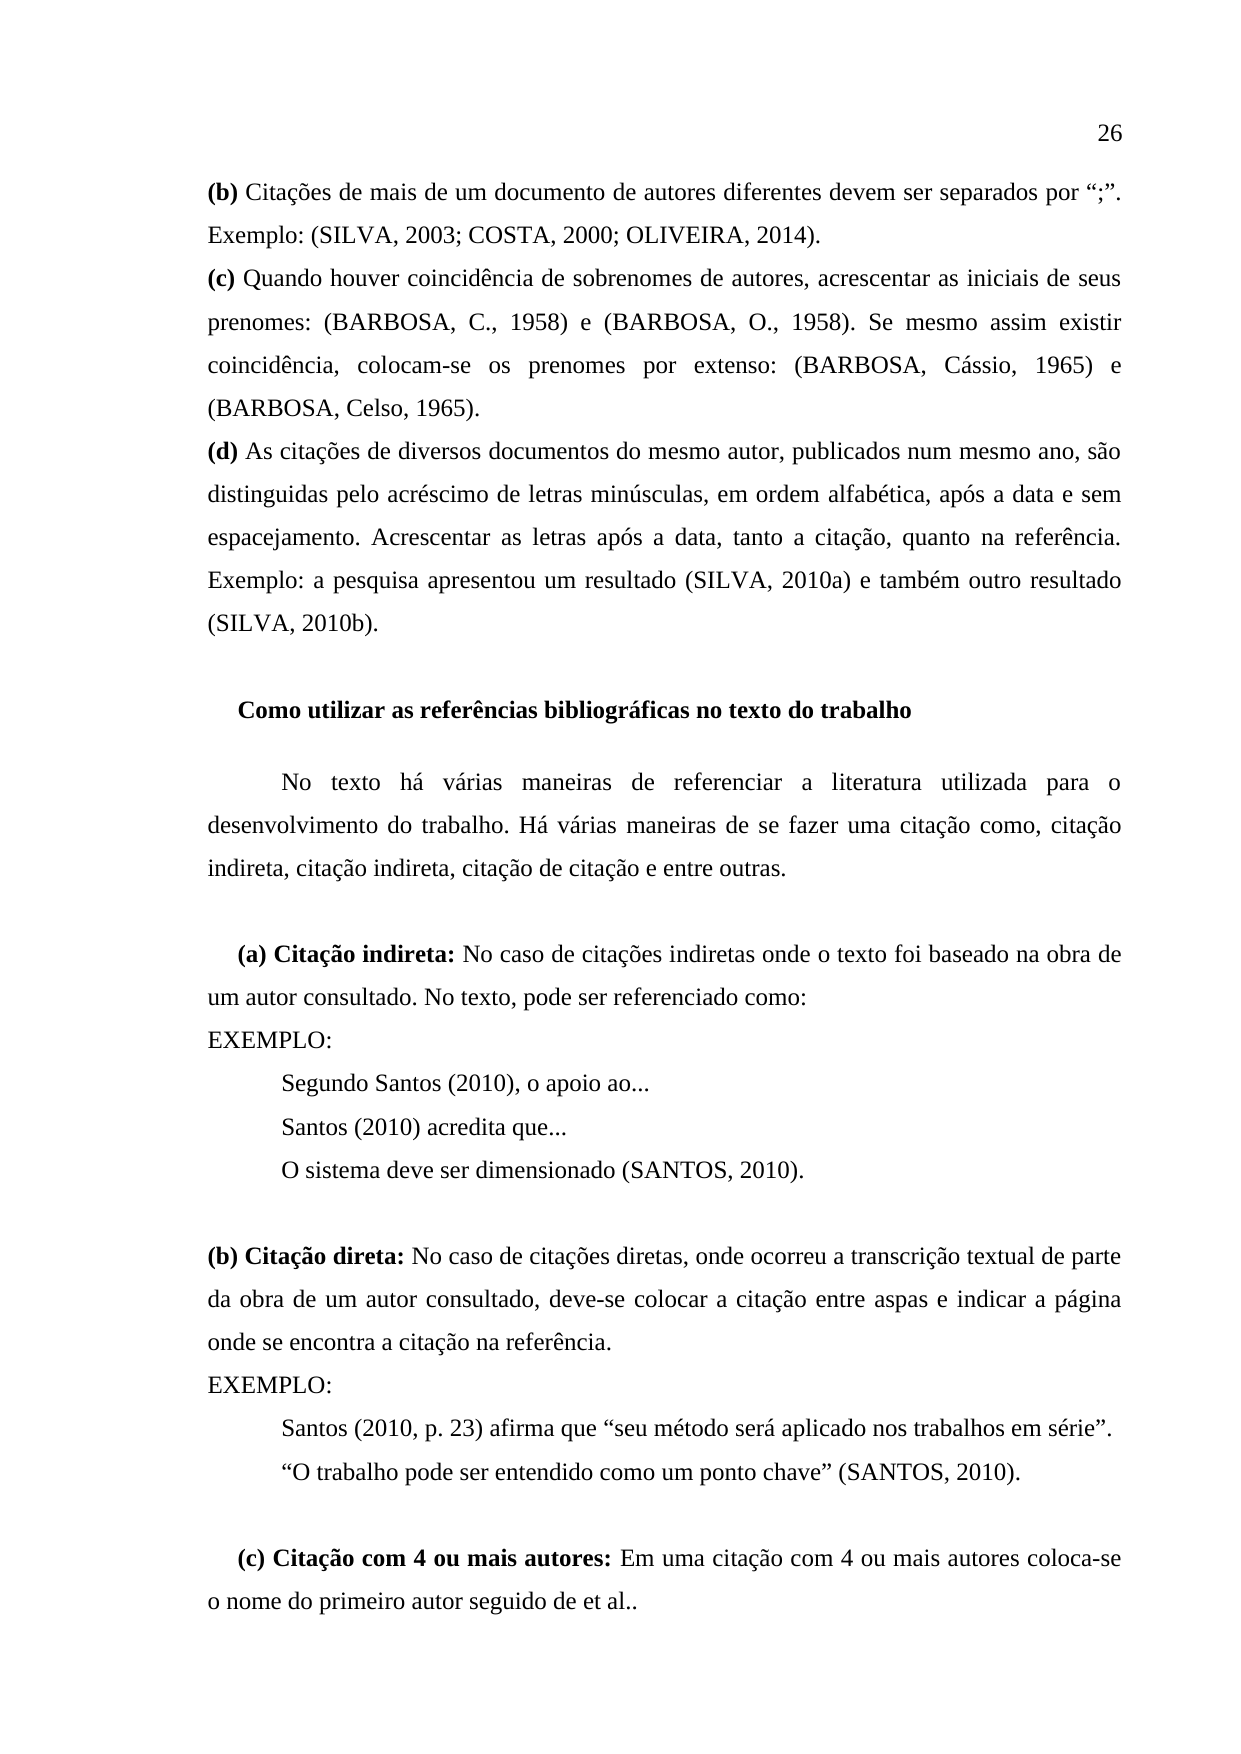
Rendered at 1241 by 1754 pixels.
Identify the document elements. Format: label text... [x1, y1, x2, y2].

text O sistema deve ser dimensionado (SANTOS, 2010). [207, 1155, 1122, 1183]
text (b) Citações de mais de um documento de autores diferentes devem ser separados por “;”. Exemplo: (SILVA, 2003; COSTA, 2000; OLIVEIRA, 2014). [207, 177, 1122, 249]
text No texto há várias maneiras de referenciar a literatura utilizada para o desenvolvimento do trabalho. Há várias maneiras de se fazer uma citação como, citação indireta, citação indireta, citação de citação e entre outras. [207, 767, 1122, 882]
subtitle Como utilizar as referências bibliográficas no texto do trabalho [207, 695, 1122, 723]
text (b) Citação direta: No caso de citações diretas, onde ocorreu a transcrição textual de parte da obra de um autor consultado, deve-se colocar a citação entre aspas e indicar a página onde se encontra a citação na referência. [207, 1241, 1122, 1356]
text Santos (2010) acredita que... [207, 1112, 1122, 1140]
text EXEMPLO: [207, 1025, 1122, 1054]
text Segundo Santos (2010), o apoio ao... [207, 1068, 1122, 1097]
text “O trabalho pode ser entendido como um ponto chave” (SANTOS, 2010). [207, 1457, 1122, 1485]
text EXEMPLO: [207, 1370, 1122, 1399]
text (d) As citações de diversos documentos do mesmo autor, publicados num mesmo ano, são distinguidas pelo acréscimo de letras minúsculas, em ordem alfabética, após a data e sem espacejamento. Acrescentar as letras após a data, tanto a citação, quanto na referência. Exemplo: a pesquisa apresentou um resultado (SILVA, 2010a) e também outro resultado (SILVA, 2010b). [207, 436, 1122, 637]
text (a) Citação indireta: No caso de citações indiretas onde o texto foi baseado na obra de um autor consultado. No texto, pode ser referenciado como: [207, 939, 1122, 1011]
text (c) Citação com 4 ou mais autores: Em uma citação com 4 ou mais autores coloca-se o nome do primeiro autor seguido de et al.. [207, 1543, 1122, 1615]
text (c) Quando houver coincidência de sobrenomes de autores, acrescentar as iniciais de seus prenomes: (BARBOSA, C., 1958) e (BARBOSA, O., 1958). Se mesmo assim existir coincidência, colocam-se os prenomes por extenso: (BARBOSA, Cássio, 1965) e (BARBOSA, Celso, 1965). [207, 263, 1122, 422]
text Santos (2010, p. 23) afirma que “seu método será aplicado nos trabalhos em série”. [207, 1413, 1122, 1442]
